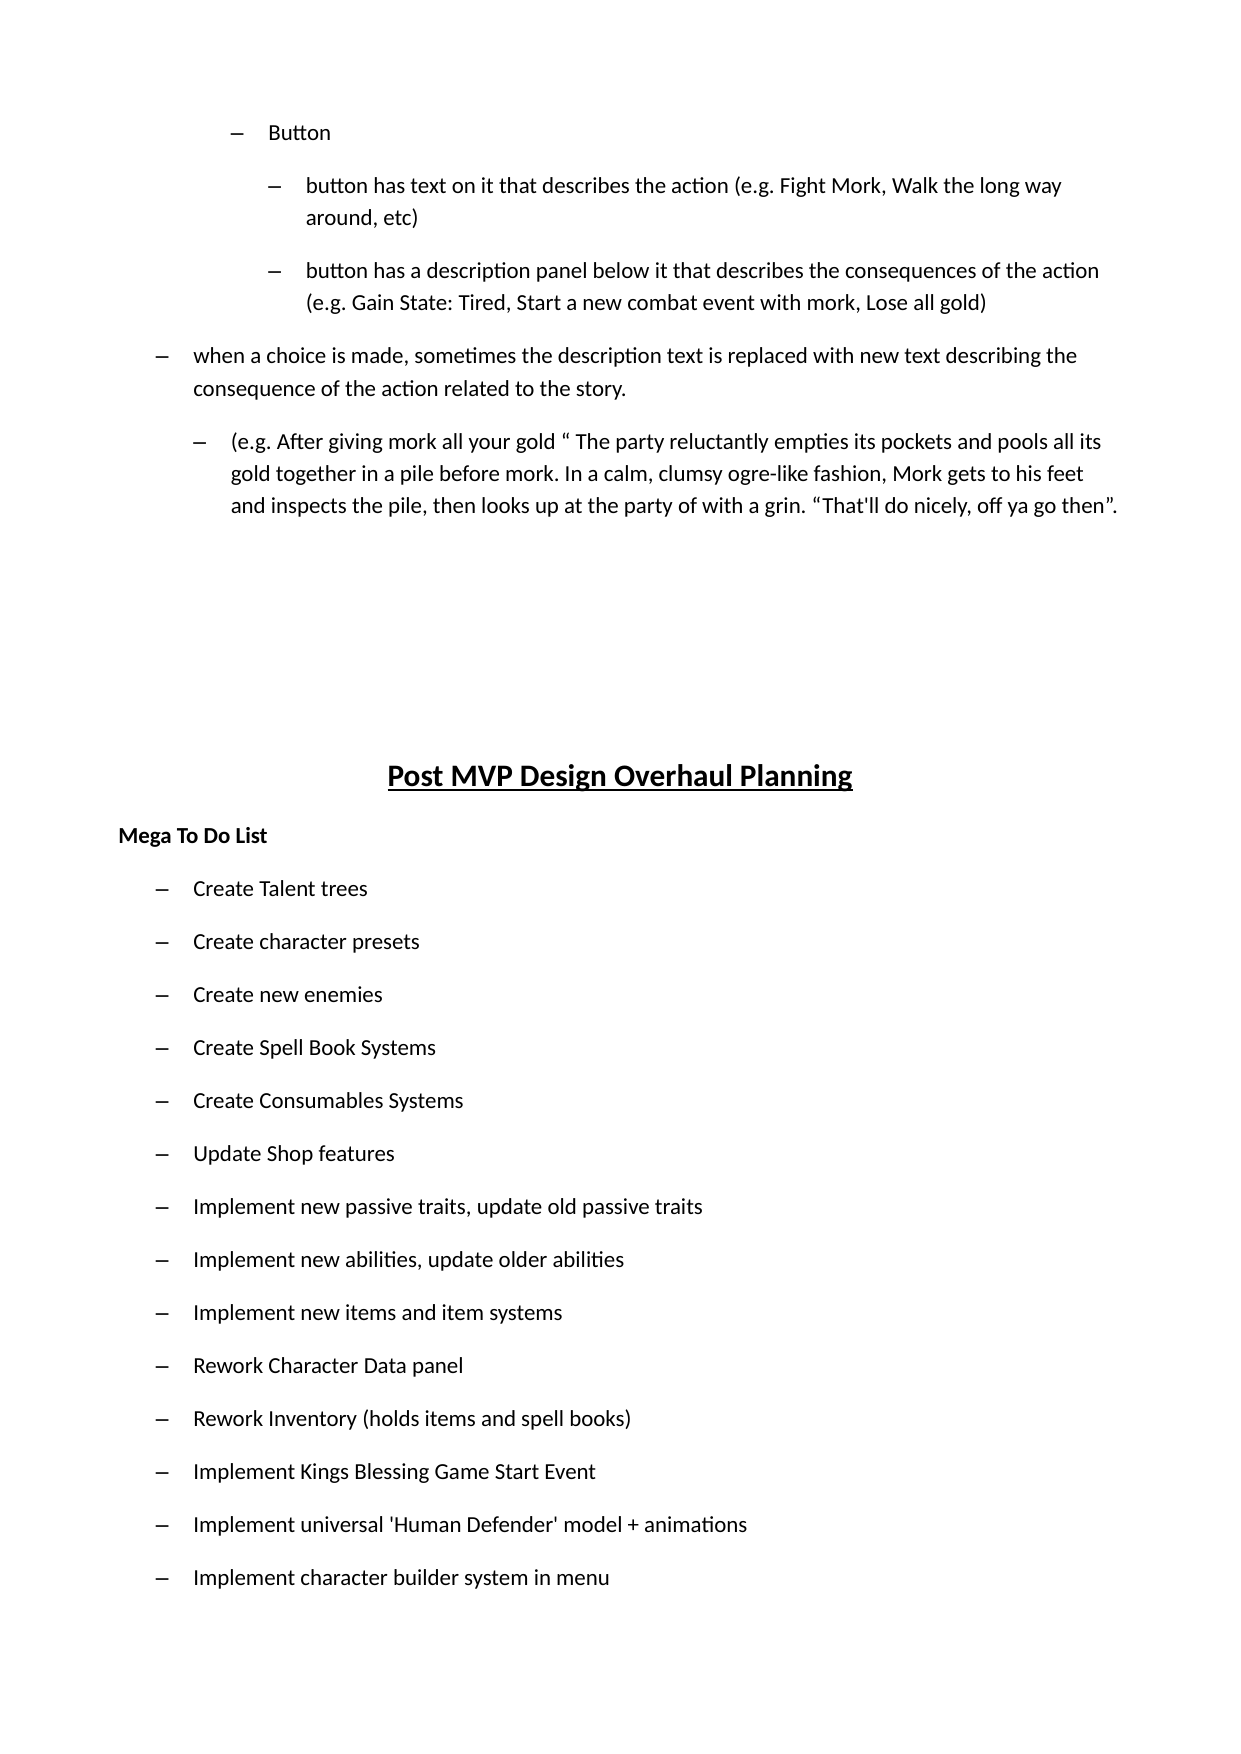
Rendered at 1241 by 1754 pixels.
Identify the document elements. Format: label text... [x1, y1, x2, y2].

list Button [231, 118, 1122, 146]
list button has a description panel below it that describes the consequences of the action (e.g. Gain State: Tired, Start a new combat event with mork, Lose all gold) [268, 256, 1122, 317]
list Update Shop features [156, 1139, 1122, 1167]
list Rework Inventory (holds items and spell books) [156, 1404, 1122, 1432]
list Create Talent trees [156, 874, 1122, 902]
list Implement universal 'Human Defender' model + animations [156, 1510, 1122, 1538]
list Implement new items and item systems [156, 1298, 1122, 1326]
list button has text on it that describes the action (e.g. Fight Mork, Walk the long way around, etc) [268, 171, 1122, 231]
list Create Consumables Systems [156, 1086, 1122, 1114]
text Post MVP Design Overhaul Planning [118, 756, 1122, 794]
list Implement Kings Blessing Game Start Event [156, 1457, 1122, 1485]
list Create new enemies [156, 980, 1122, 1008]
list Create Spell Book Systems [156, 1033, 1122, 1061]
list Rework Character Data panel [156, 1351, 1122, 1379]
text Mega To Do List [118, 821, 1122, 849]
list (e.g. After giving mork all your gold “ The party reluctantly empties its pockets and pools all its gold together in a pile before mork. In a calm, clumsy ogre-like fashion, Mork gets to his feet and inspects the pile, then looks up at the party of with a grin. “That'll do nicely, off ya go then”. [193, 427, 1122, 519]
list when a choice is made, sometimes the description text is replaced with new text describing the consequence of the action related to the story. [156, 342, 1122, 402]
list Implement character builder system in menu [156, 1563, 1122, 1591]
list Implement new abilities, update older abilities [156, 1245, 1122, 1273]
list Create character presets [156, 927, 1122, 955]
list Implement new passive traits, update old passive traits [156, 1192, 1122, 1220]
